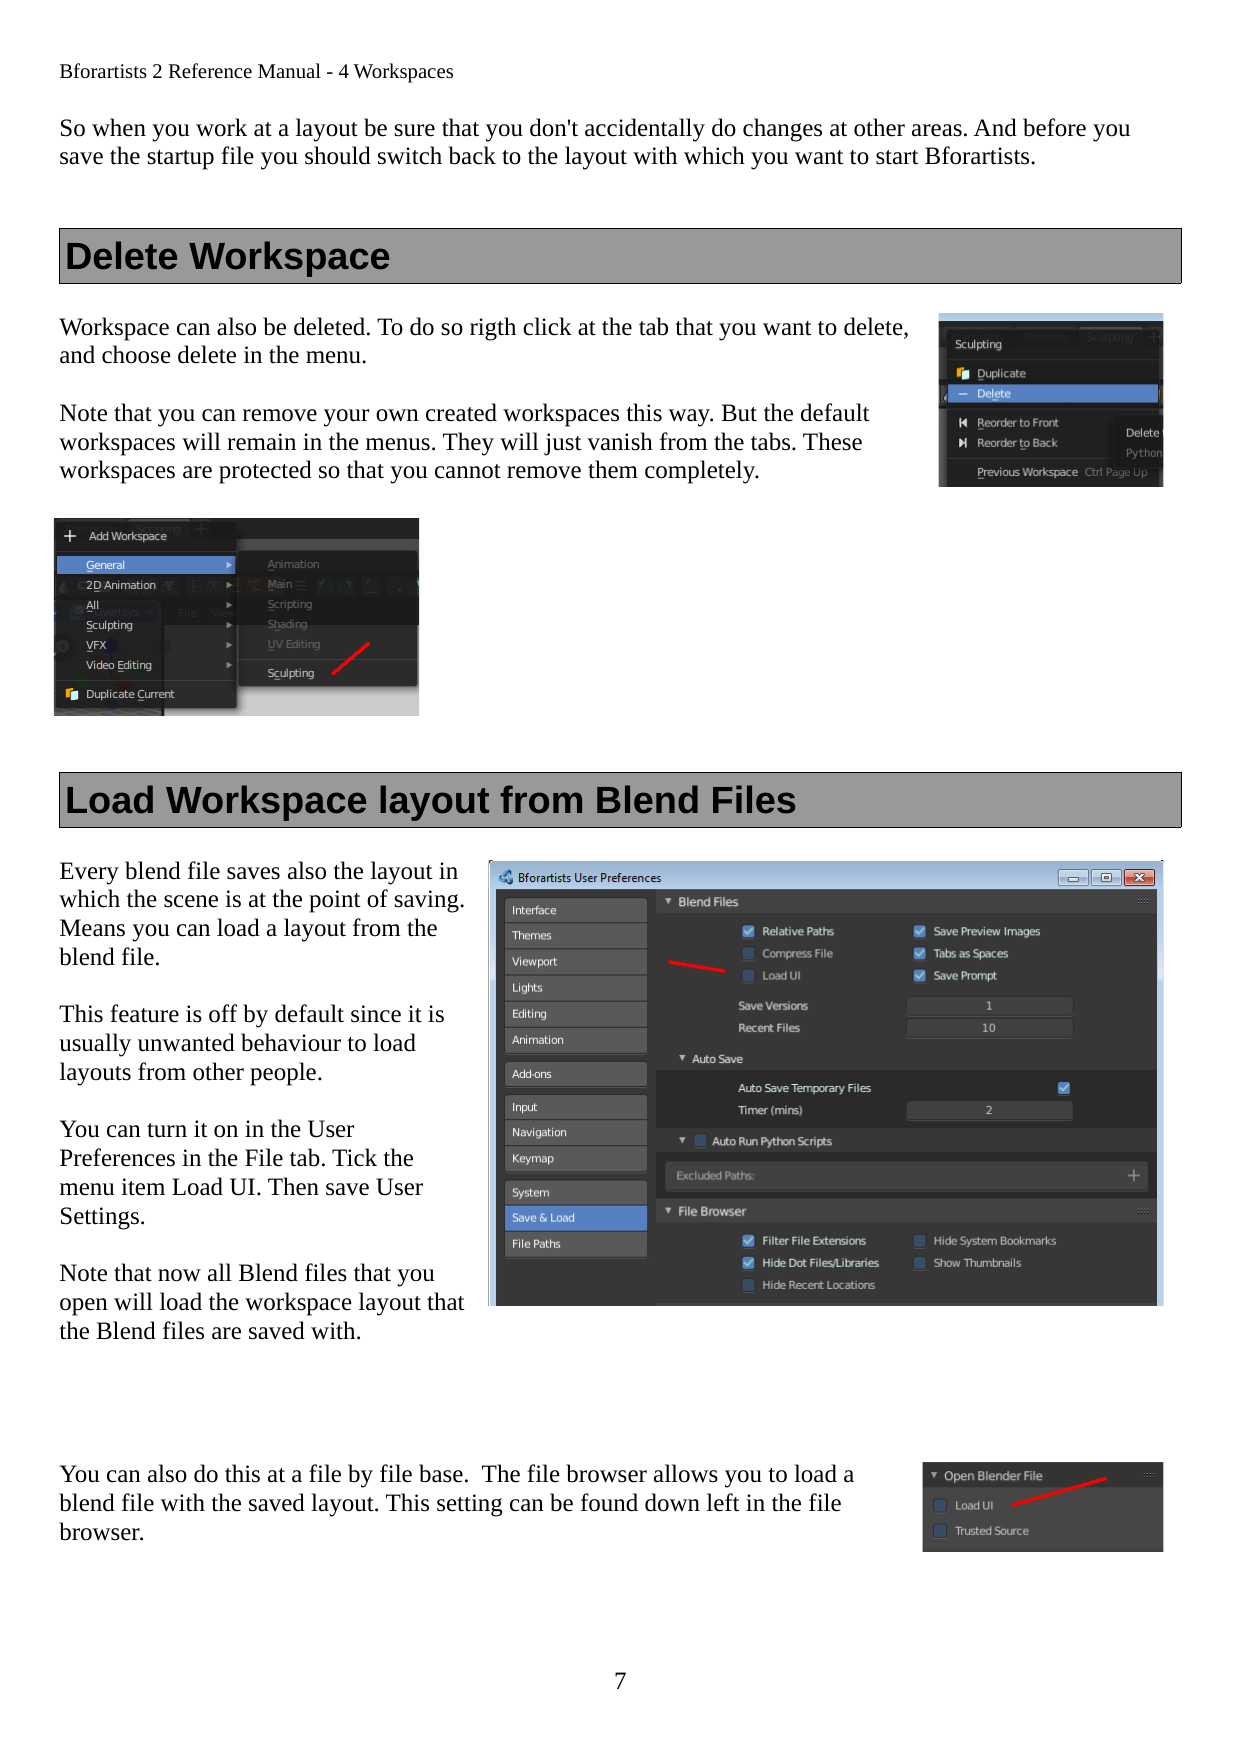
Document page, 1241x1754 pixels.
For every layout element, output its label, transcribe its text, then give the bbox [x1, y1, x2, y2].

picture [938, 313, 1164, 487]
text You can turn it on in the User Preferences in the File tab. Tick the menu item Load UI. Then save User Settings. [59, 1114, 488, 1229]
text Note that you can remove your own created workspaces this way. But the default workspaces will remain in the menus. They will just vanish from the tabs. These workspaces are protected so that you cannot remove them completely. [59, 398, 938, 484]
picture [922, 1462, 1164, 1552]
text So when you work at a layout be sure that you don't accidentally do changes at other areas. And before you save the startup file you should switch back to the layout with which you want to start Bforartists. [59, 113, 1181, 170]
text This feature is off by default since it is usually unwanted behaviour to load layouts from other people. [59, 999, 488, 1086]
picture [488, 860, 1164, 1306]
table_header Load Workspace layout from Blend Files [60, 773, 1181, 827]
picture [53, 518, 420, 716]
table_header Delete Workspace [60, 229, 1181, 283]
text Note that now all Blend files that you open will load the workspace layout that the Blend files are saved with. [59, 1258, 1181, 1344]
text You can also do this at a file by file base. The file browser allows you to load a blend file with the saved layout. This setting can be found down left in the file browser. [59, 1459, 1181, 1546]
text Workspace can also be deleted. To do so rigth click at the tab that you want to delete, and choose delete in the menu. [59, 284, 1181, 369]
text Every blend file saves also the layout in which the scene is at the point of saving. Means you can load a layout from the blend file. [59, 856, 1181, 971]
